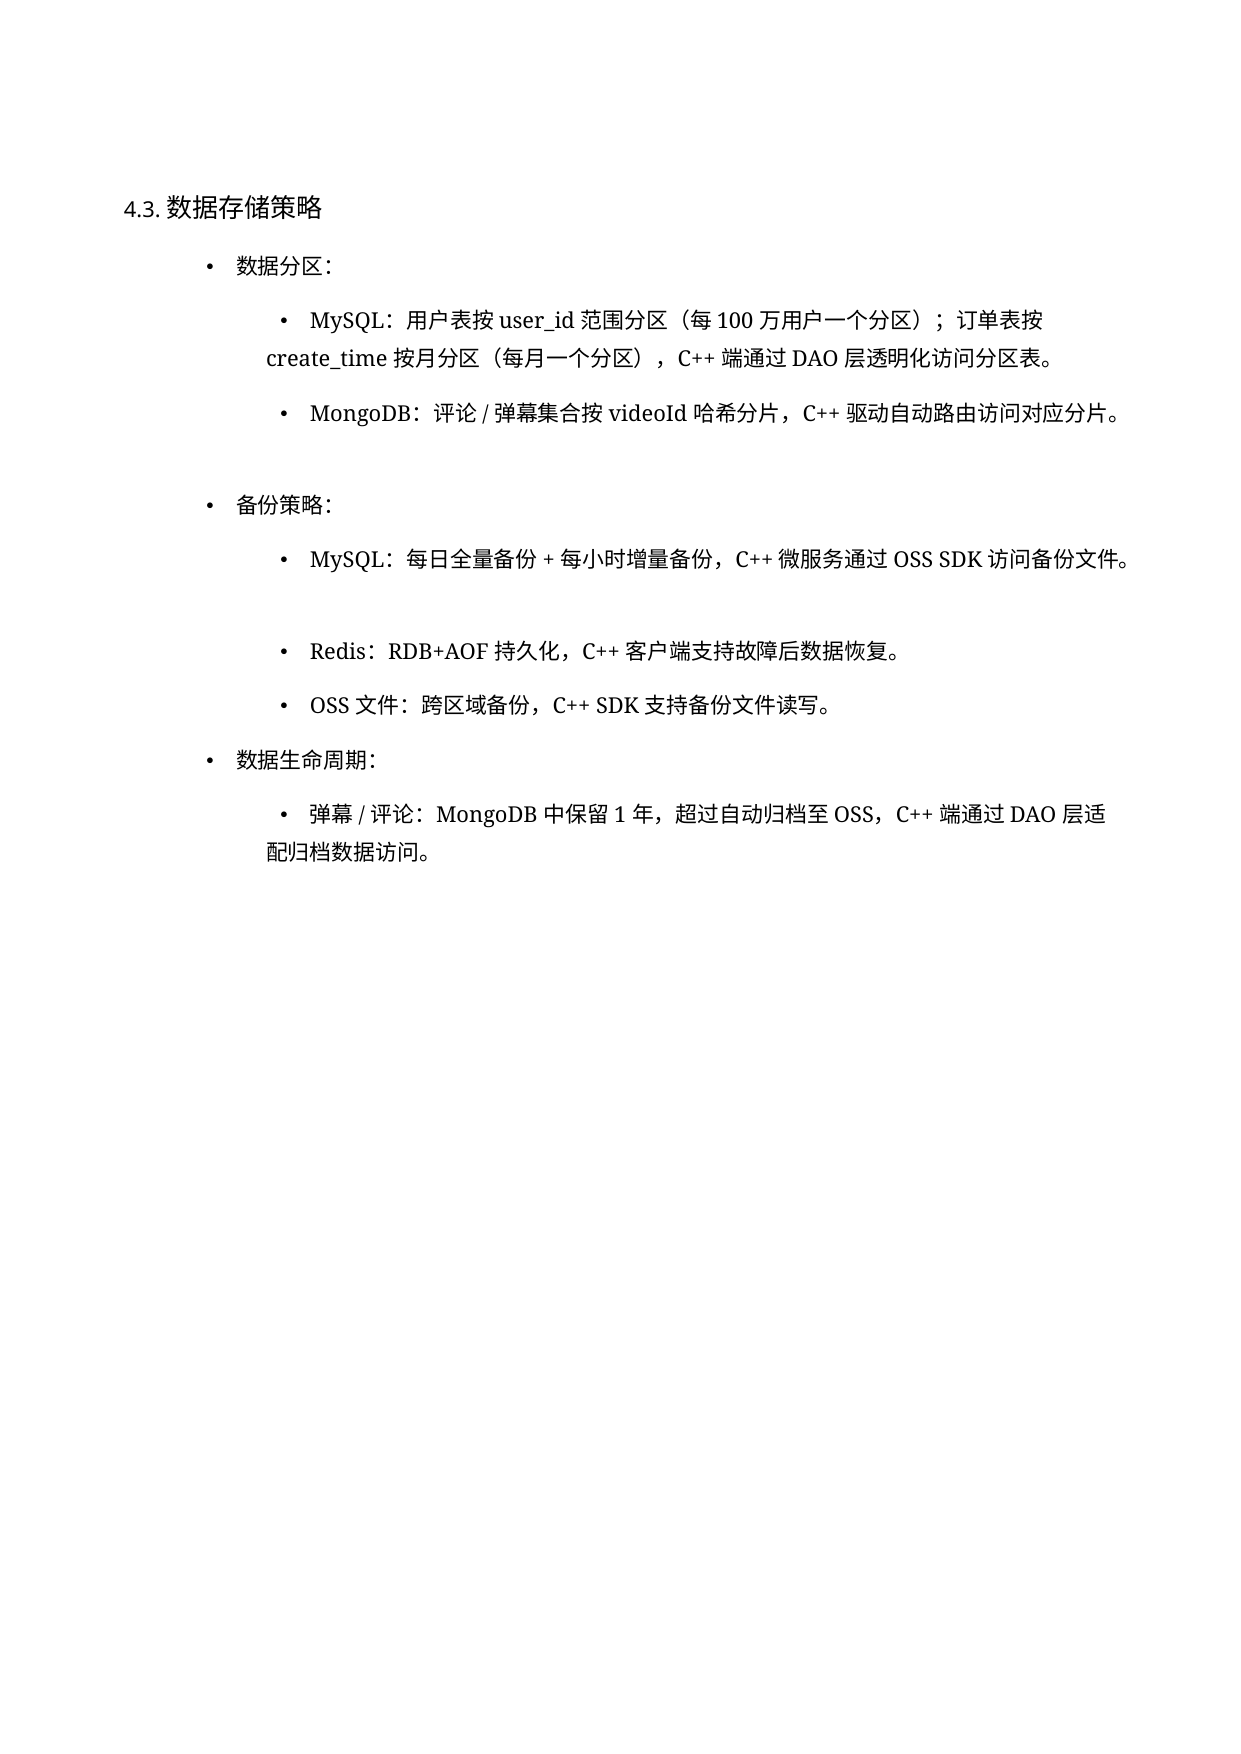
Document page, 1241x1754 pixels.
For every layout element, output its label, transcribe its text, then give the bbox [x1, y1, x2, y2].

list MongoDB：评论 / 弹幕集合按 videoId 哈希分片，C++ 驱动自动路由访问对应分片。 [236, 396, 1122, 465]
list 备份策略： [162, 488, 1122, 519]
list 数据生命周期： [162, 743, 1122, 774]
list OSS 文件：跨区域备份，C++ SDK 支持备份文件读写。 [236, 688, 1122, 720]
list 数据分区： [162, 249, 1122, 281]
subtitle 数据存储策略 [118, 188, 1122, 225]
list 弹幕 / 评论：MongoDB 中保留 1 年，超过自动归档至 OSS，C++ 端通过 DAO 层适配归档数据访问。 [236, 797, 1122, 867]
list Redis：RDB+AOF 持久化，C++ 客户端支持故障后数据恢复。 [236, 634, 1122, 666]
list MySQL：用户表按 user_id 范围分区（每 100 万用户一个分区）；订单表按 create_time 按月分区（每月一个分区），C++ 端通过 DAO 层透明化访问分区表。 [236, 303, 1122, 373]
list MySQL：每日全量备份 + 每小时增量备份，C++ 微服务通过 OSS SDK 访问备份文件。 [236, 542, 1122, 612]
